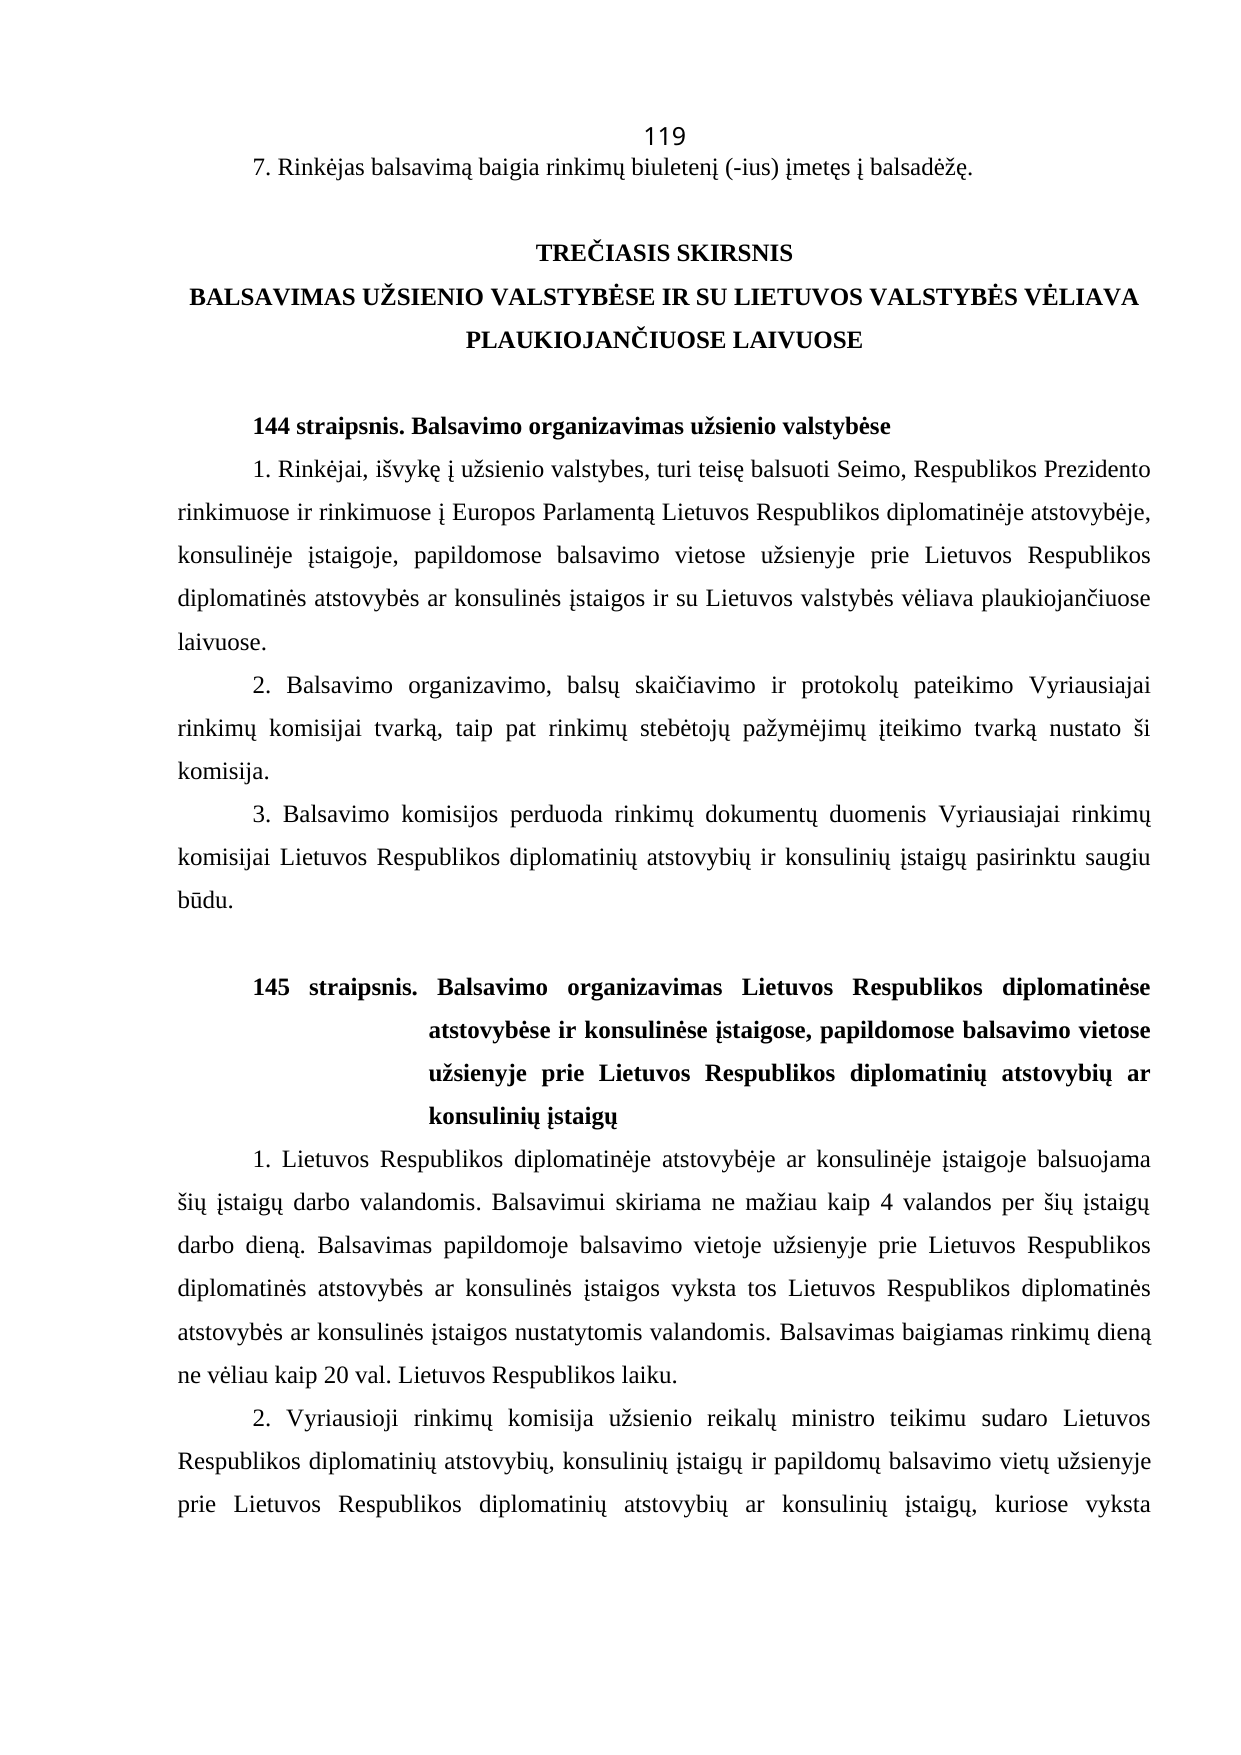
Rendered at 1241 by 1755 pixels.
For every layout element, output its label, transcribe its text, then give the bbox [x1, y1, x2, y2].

text 1. Lietuvos Respublikos diplomatinėje atstovybėje ar konsulinėje įstaigoje balsuojama šių įstaigų darbo valandomis. Balsavimui skiriama ne mažiau kaip 4 valandos per šių įstaigų darbo dieną. Balsavimas papildomoje balsavimo vietoje užsienyje prie Lietuvos Respublikos diplomatinės atstovybės ar konsulinės įstaigos vyksta tos Lietuvos Respublikos diplomatinės atstovybės ar konsulinės įstaigos nustatytomis valandomis. Balsavimas baigiamas rinkimų dieną ne vėliau kaip 20 val. Lietuvos Respublikos laiku. [177, 1144, 1152, 1388]
text 3. Balsavimo komisijos perduoda rinkimų dokumentų duomenis Vyriausiajai rinkimų komisijai Lietuvos Respublikos diplomatinių atstovybių ir konsulinių įstaigų pasirinktu saugiu būdu. [177, 799, 1152, 914]
text 7. Rinkėjas balsavimą baigia rinkimų biuletenį (-ius) įmetęs į balsadėžę. [177, 152, 1152, 181]
text BALSAVIMAS UŽSIENIO VALSTYBĖSE IR SU LIETUVOS VALSTYBĖS VĖLIAVA PLAUKIOJANČIUOSE LAIVUOSE [177, 282, 1152, 353]
text TREČIASIS SKIRSNIS [177, 238, 1152, 267]
text 1. Rinkėjai, išvykę į užsienio valstybes, turi teisę balsuoti Seimo, Respublikos Prezidento rinkimuose ir rinkimuose į Europos Parlamentą Lietuvos Respublikos diplomatinėje atstovybėje, konsulinėje įstaigoje, papildomose balsavimo vietose užsienyje prie Lietuvos Respublikos diplomatinės atstovybės ar konsulinės įstaigos ir su Lietuvos valstybės vėliava plaukiojančiuose laivuose. [177, 454, 1152, 655]
text 144 straipsnis. Balsavimo organizavimas užsienio valstybėse [177, 411, 1152, 440]
text 2. Balsavimo organizavimo, balsų skaičiavimo ir protokolų pateikimo Vyriausiajai rinkimų komisijai tvarką, taip pat rinkimų stebėtojų pažymėjimų įteikimo tvarką nustato ši komisija. [177, 670, 1152, 785]
text 145 straipsnis. Balsavimo organizavimas Lietuvos Respublikos diplomatinėse atstovybėse ir konsulinėse įstaigose, papildomose balsavimo vietose užsienyje prie Lietuvos Respublikos diplomatinių atstovybių ar konsulinių įstaigų [252, 972, 1152, 1130]
text 2. Vyriausioji rinkimų komisija užsienio reikalų ministro teikimu sudaro Lietuvos Respublikos diplomatinių atstovybių, konsulinių įstaigų ir papildomų balsavimo vietų užsienyje prie Lietuvos Respublikos diplomatinių atstovybių ar konsulinių įstaigų, kuriose vyksta [177, 1403, 1152, 1518]
